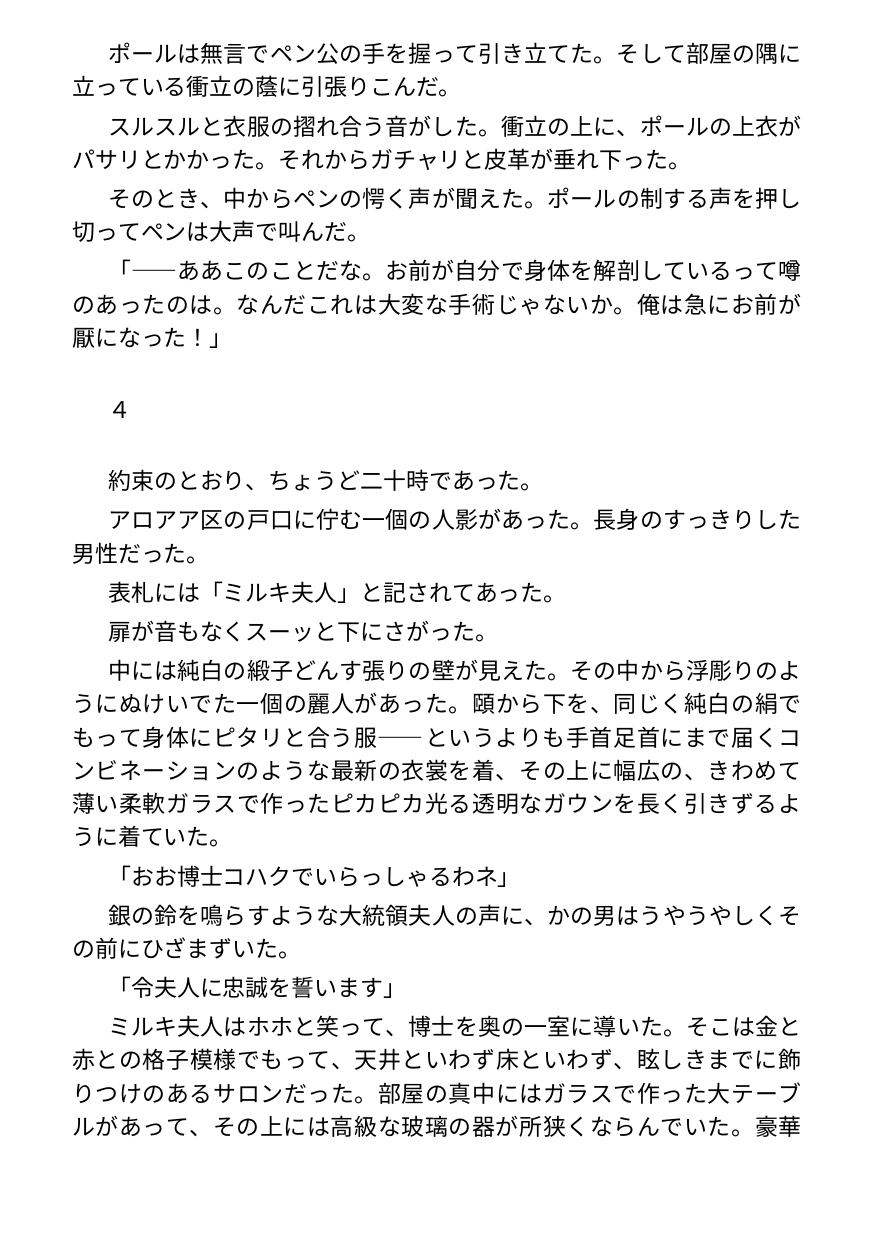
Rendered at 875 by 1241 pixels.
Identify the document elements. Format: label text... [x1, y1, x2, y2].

text 中には純白の緞子どんす張りの壁が見えた。その中から浮彫りのようにぬけいでた一個の麗人があった。頤から下を、同じく純白の絹でもって身体にピタリと合う服――というよりも手首足首にまで届くコンビネーションのような最新の衣裳を着、その上に幅広の、きわめて薄い柔軟ガラスで作ったピカピカ光る透明なガウンを長く引きずるように着ていた。 [72, 653, 802, 852]
text ポールは無言でペン公の手を握って引き立てた。そして部屋の隅に立っている衝立の蔭に引張りこんだ。 [72, 36, 802, 102]
text 表札には「ミルキ夫人」と記されてあった。 [72, 575, 802, 608]
text 扉が音もなくスーッと下にさがった。 [72, 614, 802, 647]
text 約束のとおり、ちょうど二十時であった。 [72, 463, 802, 496]
text そのとき、中からペンの愕く声が聞えた。ポールの制する声を押し切ってペンは大声で叫んだ。 [72, 181, 802, 247]
text ４ [72, 391, 802, 425]
text 「令夫人に忠誠を誓います」 [72, 970, 802, 1003]
text 「おお博士コハクでいらっしゃるわネ」 [72, 858, 802, 892]
text 銀の鈴を鳴らすような大統領夫人の声に、かの男はうやうやしくその前にひざまずいた。 [72, 898, 802, 964]
text スルスルと衣服の摺れ合う音がした。衝立の上に、ポールの上衣がパサリとかかった。それからガチャリと皮革が垂れ下った。 [72, 108, 802, 175]
text 「――ああこのことだな。お前が自分で身体を解剖しているって噂のあったのは。なんだこれは大変な手術じゃないか。俺は急にお前が厭になった！」 [72, 253, 802, 353]
text ミルキ夫人はホホと笑って、博士を奥の一室に導いた。そこは金と赤との格子模様でもって、天井といわず床といわず、眩しきまでに飾りつけのあるサロンだった。部屋の真中にはガラスで作った大テーブルがあって、その上には高級な玻璃の器が所狭くならんでいた。豪華 [72, 1009, 802, 1142]
text アロアア区の戸口に佇む一個の人影があった。長身のすっきりした男性だった。 [72, 502, 802, 569]
